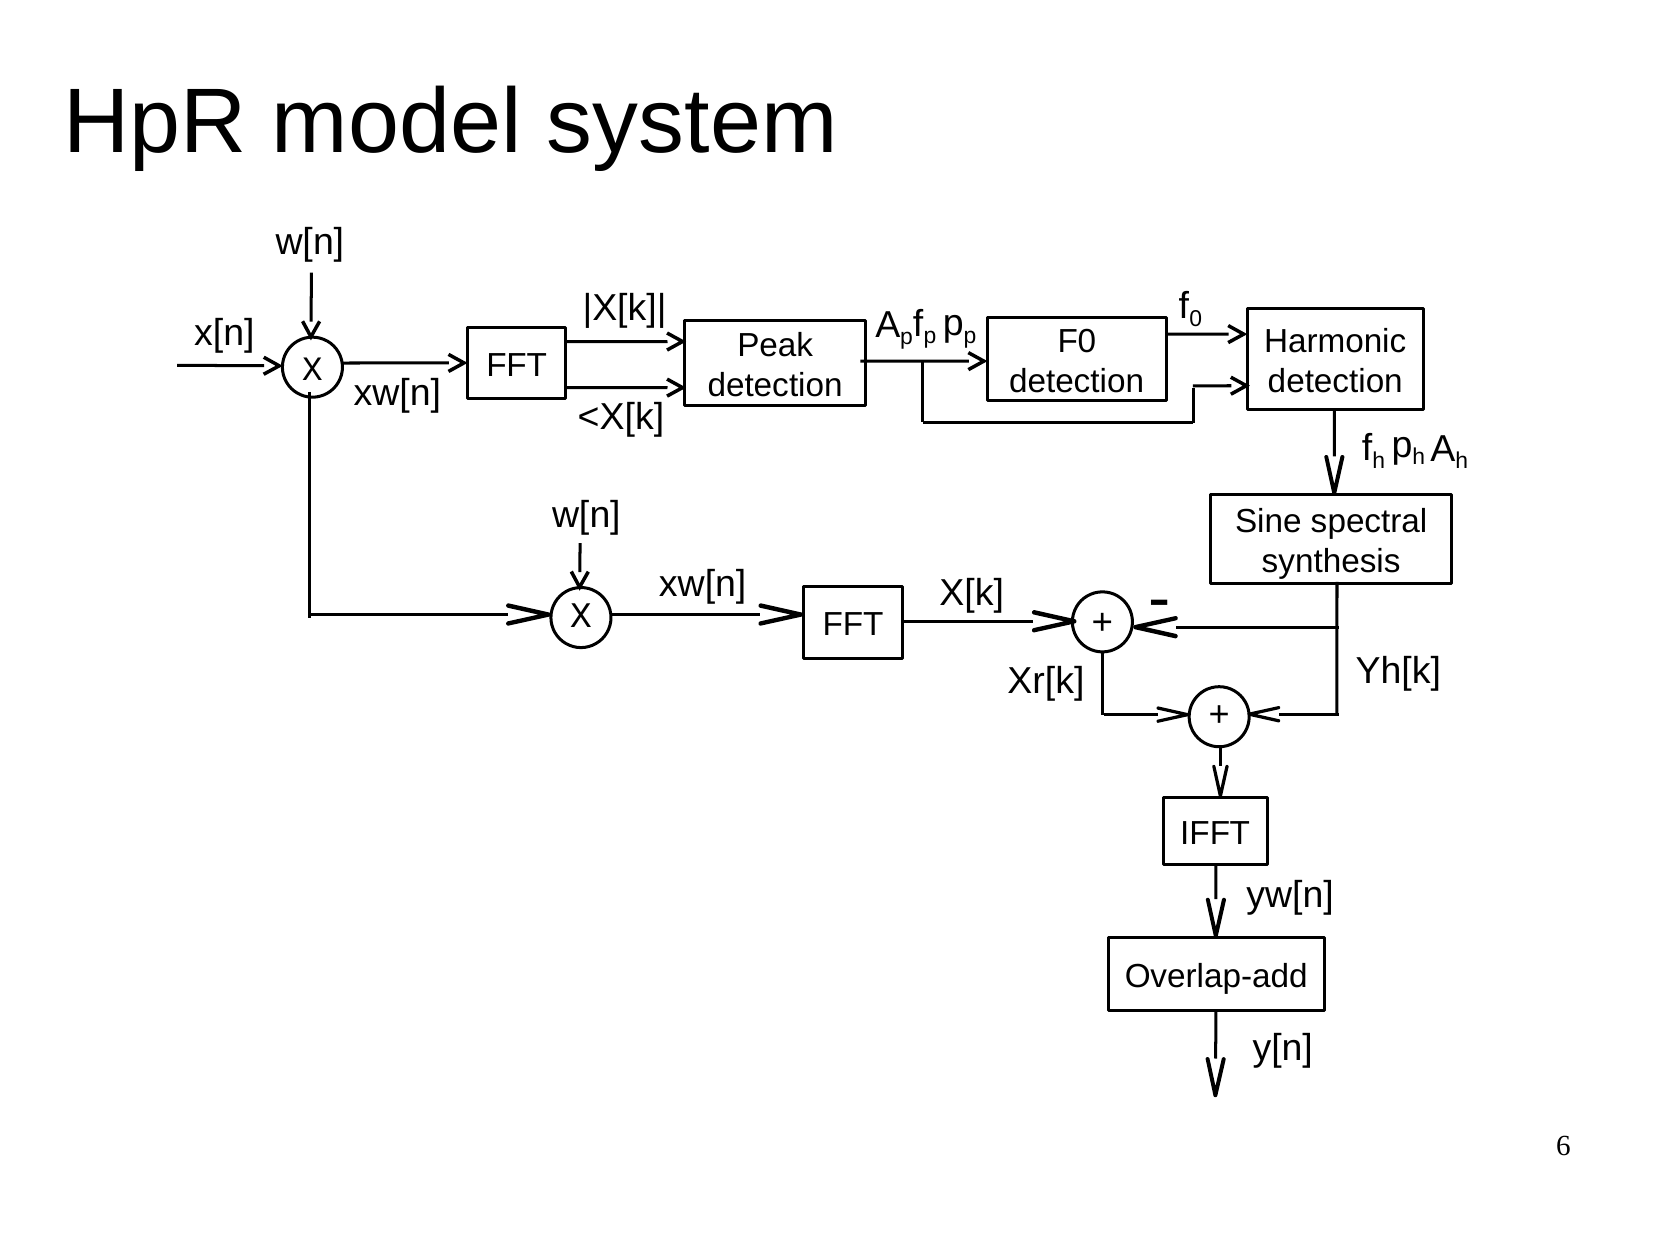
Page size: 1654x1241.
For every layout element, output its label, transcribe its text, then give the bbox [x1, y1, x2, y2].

text_box y[n] [1237, 1019, 1328, 1077]
text_box |X[k]| [567, 279, 682, 336]
text_box Xr[k] [992, 651, 1121, 715]
text_box Yh[k] [1340, 641, 1457, 699]
text_box w[n] [537, 486, 646, 549]
text_box pp [928, 294, 992, 356]
text_box ph [1376, 415, 1441, 477]
text_box f0 [1164, 277, 1217, 339]
text_box xw[n] [644, 555, 774, 619]
text_box <X[k] [563, 387, 680, 445]
text_box FFT [803, 586, 903, 659]
text_box fh [1347, 419, 1401, 481]
text_box IFFT [1163, 797, 1268, 865]
text_box yw[n] [1231, 866, 1349, 923]
text_box - [1133, 552, 1215, 643]
text_box F0 detection [987, 317, 1167, 401]
text_box X [550, 587, 611, 648]
text_box + [1072, 591, 1133, 651]
text_box Sine spectral synthesis [1210, 494, 1452, 584]
title HpR model system [63, 16, 1552, 224]
text_box + [1189, 686, 1250, 747]
text_box x[n] [179, 303, 270, 361]
text_box FFT [467, 327, 566, 399]
text_box X[k] [924, 564, 1054, 628]
text_box Harmonic detection [1247, 308, 1424, 410]
text_box xw[n] [338, 364, 457, 422]
text_box w[n] [260, 213, 360, 271]
text_box X [282, 337, 342, 398]
text_box Peak detection [684, 320, 866, 406]
text_box Overlap-add [1108, 937, 1325, 1011]
text_box Ap [860, 295, 898, 357]
text_box fp [898, 295, 952, 357]
text_box Ah [1415, 419, 1484, 481]
